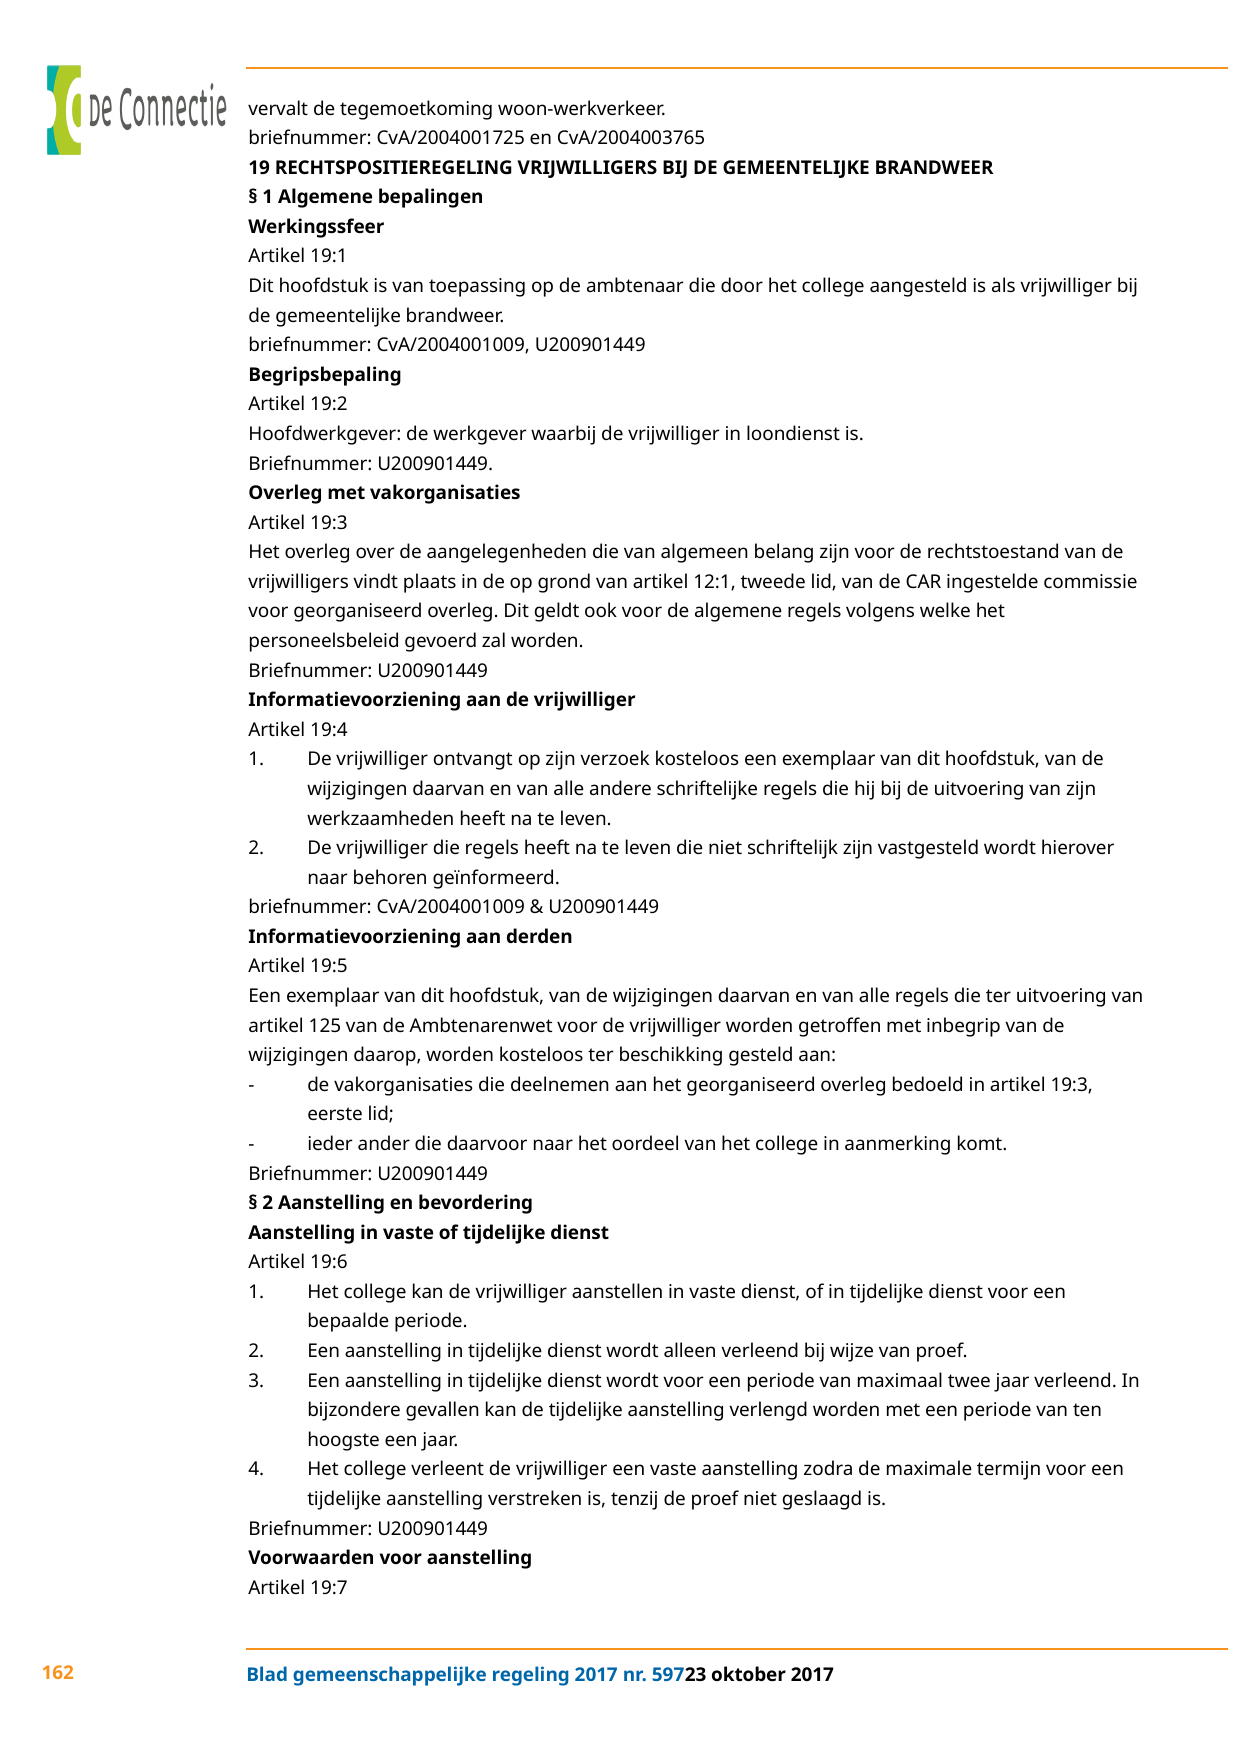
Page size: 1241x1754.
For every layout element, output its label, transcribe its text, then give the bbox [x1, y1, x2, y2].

text Artikel 19:6 [248, 1248, 1152, 1274]
text Artikel 19:1 [248, 243, 1152, 268]
list de vakorganisaties die deelnemen aan het georganiseerd overleg bedoeld in artikel 19:3, eerste lid; [248, 1071, 1152, 1126]
text Briefnummer: U200901449. [248, 450, 1152, 476]
picture [41, 47, 231, 172]
text § 1 Algemene bepalingen [248, 183, 1152, 209]
text Het overleg over de aangelegenheden die van algemeen belang zijn voor de rechtstoestand van de vrijwilligers vindt plaats in de op grond van artikel 12:1, tweede lid, van de CAR ingestelde commissie voor georganiseerd overleg. Dit geldt ook voor de algemene regels volgens welke het personeelsbeleid gevoerd zal worden. [248, 538, 1152, 653]
text Artikel 19:5 [248, 953, 1152, 978]
text Briefnummer: U200901449 [248, 1515, 1152, 1541]
text Artikel 19:3 [248, 509, 1152, 535]
text Informatievoorziening aan de vrijwilliger [248, 686, 1152, 712]
text Begripsbepaling [248, 361, 1152, 387]
text Briefnummer: U200901449 [248, 657, 1152, 683]
text Voorwaarden voor aanstelling [248, 1544, 1152, 1570]
text Hoofdwerkgever: de werkgever waarbij de vrijwilliger in loondienst is. [248, 420, 1152, 446]
text Artikel 19:2 [248, 391, 1152, 416]
text briefnummer: CvA/2004001009 & U200901449 [248, 893, 1152, 919]
text Aanstelling in vaste of tijdelijke dienst [248, 1219, 1152, 1245]
list Een aanstelling in tijdelijke dienst wordt voor een periode van maximaal twee jaar verleend. In bijzondere gevallen kan de tijdelijke aanstelling verlengd worden met een periode van ten hoogste een jaar. [248, 1367, 1152, 1452]
text Briefnummer: U200901449 [248, 1160, 1152, 1186]
text Werkingssfeer [248, 213, 1152, 239]
list De vrijwilliger ontvangt op zijn verzoek kosteloos een exemplaar van dit hoofdstuk, van de wijzigingen daarvan en van alle andere schriftelijke regels die hij bij de uitvoering van zijn werkzaamheden heeft na te leven. [248, 746, 1152, 831]
text 19 RECHTSPOSITIEREGELING VRIJWILLIGERS BIJ DE GEMEENTELIJKE BRANDWEER [248, 154, 1152, 180]
text vervalt de tegemoetkoming woon-werkverkeer. [248, 95, 1152, 121]
text § 2 Aanstelling en bevordering [248, 1189, 1152, 1215]
text Artikel 19:4 [248, 716, 1152, 742]
text Dit hoofdstuk is van toepassing op de ambtenaar die door het college aangesteld is als vrijwilliger bij de gemeentelijke brandweer. [248, 272, 1152, 328]
list ieder ander die daarvoor naar het oordeel van het college in aanmerking komt. [248, 1130, 1152, 1156]
text Overleg met vakorganisaties [248, 479, 1152, 505]
text Informatievoorziening aan derden [248, 923, 1152, 949]
text Artikel 19:7 [248, 1574, 1152, 1600]
list De vrijwilliger die regels heeft na te leven die niet schriftelijk zijn vastgesteld wordt hierover naar behoren geïnformeerd. [248, 834, 1152, 890]
list Een aanstelling in tijdelijke dienst wordt alleen verleend bij wijze van proef. [248, 1337, 1152, 1363]
text briefnummer: CvA/2004001009, U200901449 [248, 331, 1152, 357]
text Een exemplaar van dit hoofdstuk, van de wijzigingen daarvan en van alle regels die ter uitvoering van artikel 125 van de Ambtenarenwet voor de vrijwilliger worden getroffen met inbegrip van de wijzigingen daarop, worden kosteloos ter beschikking gesteld aan: [248, 982, 1152, 1067]
text briefnummer: CvA/2004001725 en CvA/2004003765 [248, 124, 1152, 150]
list Het college verleent de vrijwilliger een vaste aanstelling zodra de maximale termijn voor een tijdelijke aanstelling verstreken is, tenzij de proef niet geslaagd is. [248, 1456, 1152, 1511]
list Het college kan de vrijwilliger aanstellen in vaste dienst, of in tijdelijke dienst voor een bepaalde periode. [248, 1278, 1152, 1333]
